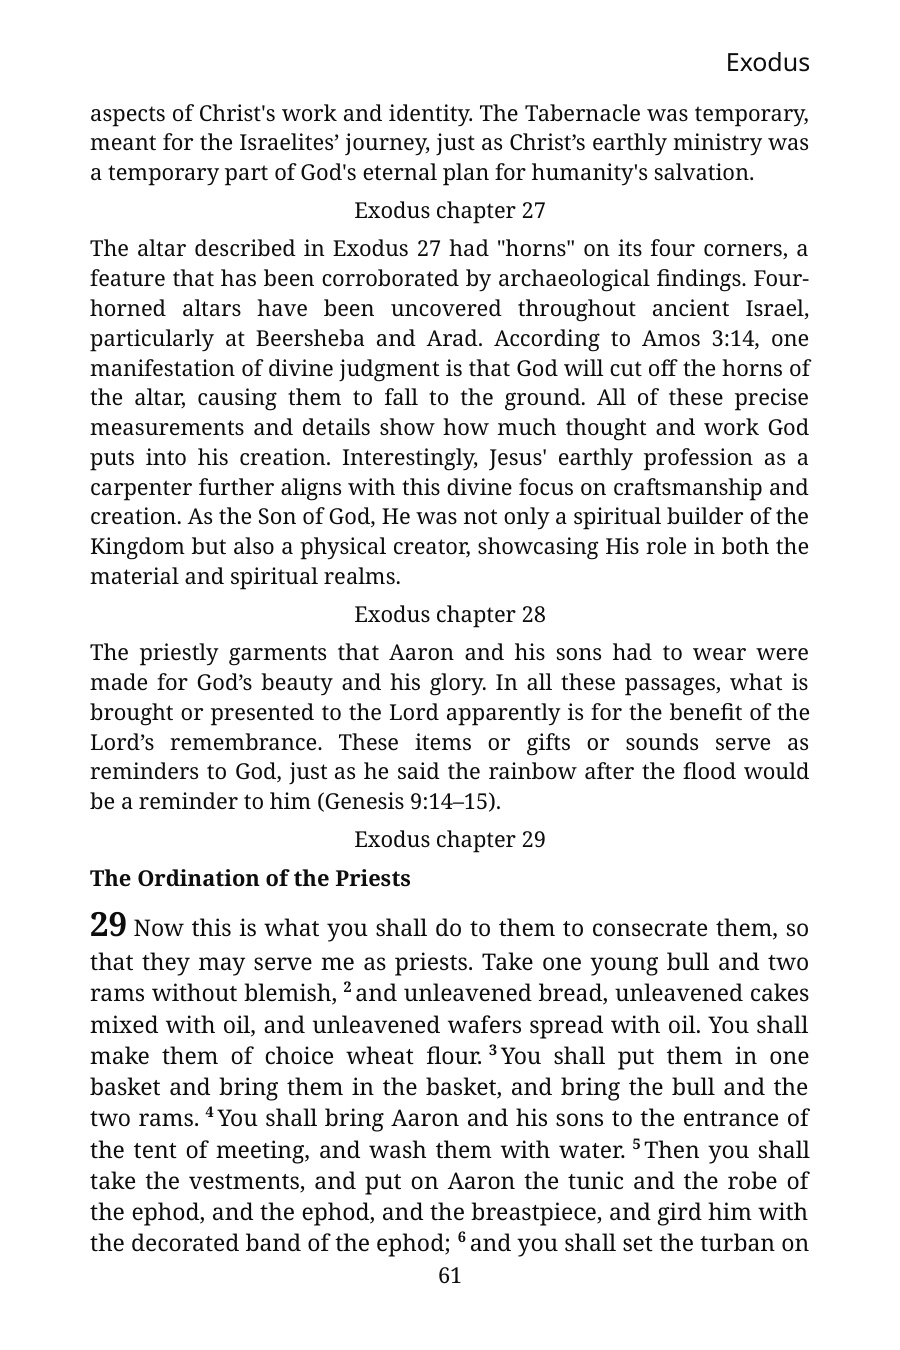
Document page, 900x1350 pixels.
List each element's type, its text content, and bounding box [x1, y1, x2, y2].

text Exodus chapter 28 [90, 599, 810, 629]
text The altar described in Exodus 27 had "horns" on its four corners, a feature that has been corroborated by archaeological findings. Four-horned altars have been uncovered throughout ancient Israel, particularly at Beersheba and Arad. According to Amos 3:14, one manifestation of divine judgment is that God will cut off the horns of the altar, causing them to fall to the ground. All of these precise measurements and details show how much thought and work God puts into his creation. Interestingly, Jesus' earthly profession as a carpenter further aligns with this divine focus on craftsmanship and creation. As the Son of God, He was not only a spiritual builder of the Kingdom but also a physical creator, showcasing His role in both the material and spiritual realms. [90, 233, 810, 591]
text Exodus chapter 29 [90, 824, 810, 854]
text Exodus chapter 27 [90, 195, 810, 225]
text The Ordination of the Priests [90, 862, 810, 892]
text aspects of Christ's work and identity. The Tabernacle was temporary, meant for the Israelites’ journey, just as Christ’s earthly ministry was a temporary part of God's eternal plan for humanity's salvation. [90, 97, 810, 187]
text 29 Now this is what you shall do to them to consecrate them, so that they may serve me as priests. Take one young bull and two rams without blemish, 2 and unleavened bread, unleavened cakes mixed with oil, and unleavened wafers spread with oil. You shall make them of choice wheat flour. 3 You shall put them in one basket and bring them in the basket, and bring the bull and the two rams. 4 You shall bring Aaron and his sons to the entrance of the tent of meeting, and wash them with water. 5 Then you shall take the vestments, and put on Aaron the tunic and the robe of the ephod, and the ephod, and the breastpiece, and gird him with the decorated band of the ephod; 6 and you shall set the turban on [90, 901, 810, 1258]
text The priestly garments that Aaron and his sons had to wear were made for God’s beauty and his glory. In all these passages, what is brought or presented to the Lord apparently is for the benefit of the Lord’s remembrance. These items or gifts or sounds serve as reminders to God, just as he said the rainbow after the flood would be a reminder to him (Genesis 9:14–15). [90, 637, 810, 816]
